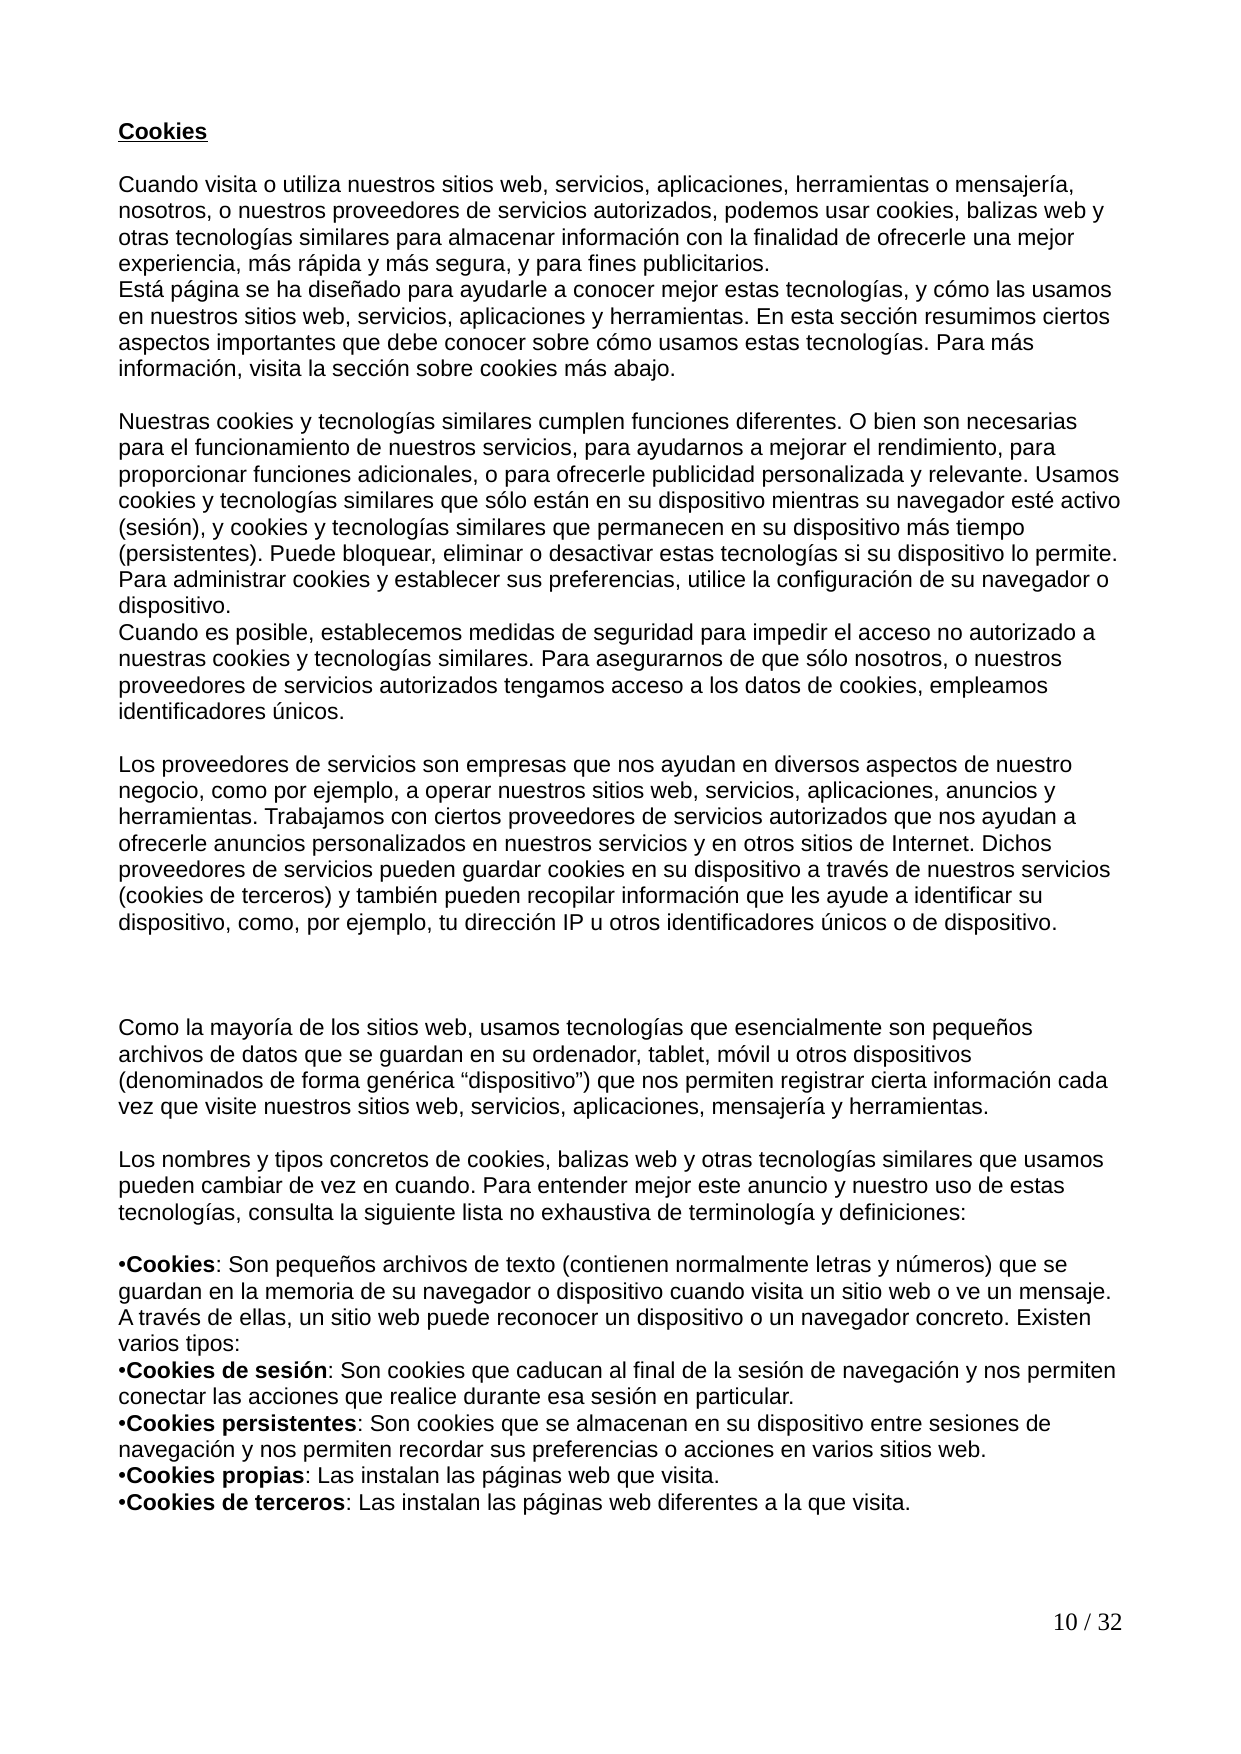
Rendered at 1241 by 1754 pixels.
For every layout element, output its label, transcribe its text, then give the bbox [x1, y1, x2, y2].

text Los proveedores de servicios son empresas que nos ayudan en diversos aspectos de nuestro negocio, como por ejemplo, a operar nuestros sitios web, servicios, aplicaciones, anuncios y herramientas. Trabajamos con ciertos proveedores de servicios autorizados que nos ayudan a ofrecerle anuncios personalizados en nuestros servicios y en otros sitios de Internet. Dichos proveedores de servicios pueden guardar cookies en su dispositivo a través de nuestros servicios (cookies de terceros) y también pueden recopilar información que les ayude a identificar su dispositivo, como, por ejemplo, tu dirección IP u otros identificadores únicos o de dispositivo. [118, 751, 1122, 935]
text Cookies [118, 118, 1122, 144]
text Cuando visita o utiliza nuestros sitios web, servicios, aplicaciones, herramientas o mensajería, nosotros, o nuestros proveedores de servicios autorizados, podemos usar cookies, balizas web y otras tecnologías similares para almacenar información con la finalidad de ofrecerle una mejor experiencia, más rápida y más segura, y para fines publicitarios. [118, 171, 1122, 276]
list Cookies de terceros: Las instalan las páginas web diferentes a la que visita. [118, 1488, 1122, 1515]
text Está página se ha diseñado para ayudarle a conocer mejor estas tecnologías, y cómo las usamos en nuestros sitios web, servicios, aplicaciones y herramientas. En esta sección resumimos ciertos aspectos importantes que debe conocer sobre cómo usamos estas tecnologías. Para más información, visita la sección sobre cookies más abajo. [118, 276, 1122, 382]
list Cookies propias: Las instalan las páginas web que visita. [118, 1462, 1122, 1488]
list Cookies de sesión: Son cookies que caducan al final de la sesión de navegación y nos permiten conectar las acciones que realice durante esa sesión en particular. [118, 1357, 1122, 1409]
text Los nombres y tipos concretos de cookies, balizas web y otras tecnologías similares que usamos pueden cambiar de vez en cuando. Para entender mejor este anuncio y nuestro uso de estas tecnologías, consulta la siguiente lista no exhaustiva de terminología y definiciones: [118, 1146, 1122, 1225]
list Cookies: Son pequeños archivos de texto (contienen normalmente letras y números) que se guardan en la memoria de su navegador o dispositivo cuando visita un sitio web o ve un mensaje. A través de ellas, un sitio web puede reconocer un dispositivo o un navegador concreto. Existen varios tipos: [118, 1251, 1122, 1357]
text Nuestras cookies y tecnologías similares cumplen funciones diferentes. O bien son necesarias para el funcionamiento de nuestros servicios, para ayudarnos a mejorar el rendimiento, para proporcionar funciones adicionales, o para ofrecerle publicidad personalizada y relevante. Usamos cookies y tecnologías similares que sólo están en su dispositivo mientras su navegador esté activo (sesión), y cookies y tecnologías similares que permanecen en su dispositivo más tiempo (persistentes). Puede bloquear, eliminar o desactivar estas tecnologías si su dispositivo lo permite. Para administrar cookies y establecer sus preferencias, utilice la configuración de su navegador o dispositivo. [118, 408, 1122, 619]
text Como la mayoría de los sitios web, usamos tecnologías que esencialmente son pequeños archivos de datos que se guardan en su ordenador, tablet, móvil u otros dispositivos (denominados de forma genérica “dispositivo”) que nos permiten registrar cierta información cada vez que visite nuestros sitios web, servicios, aplicaciones, mensajería y herramientas. [118, 1014, 1122, 1119]
text Cuando es posible, establecemos medidas de seguridad para impedir el acceso no autorizado a nuestras cookies y tecnologías similares. Para asegurarnos de que sólo nosotros, o nuestros proveedores de servicios autorizados tengamos acceso a los datos de cookies, empleamos identificadores únicos. [118, 619, 1122, 724]
list Cookies persistentes: Son cookies que se almacenan en su dispositivo entre sesiones de navegación y nos permiten recordar sus preferencias o acciones en varios sitios web. [118, 1409, 1122, 1462]
